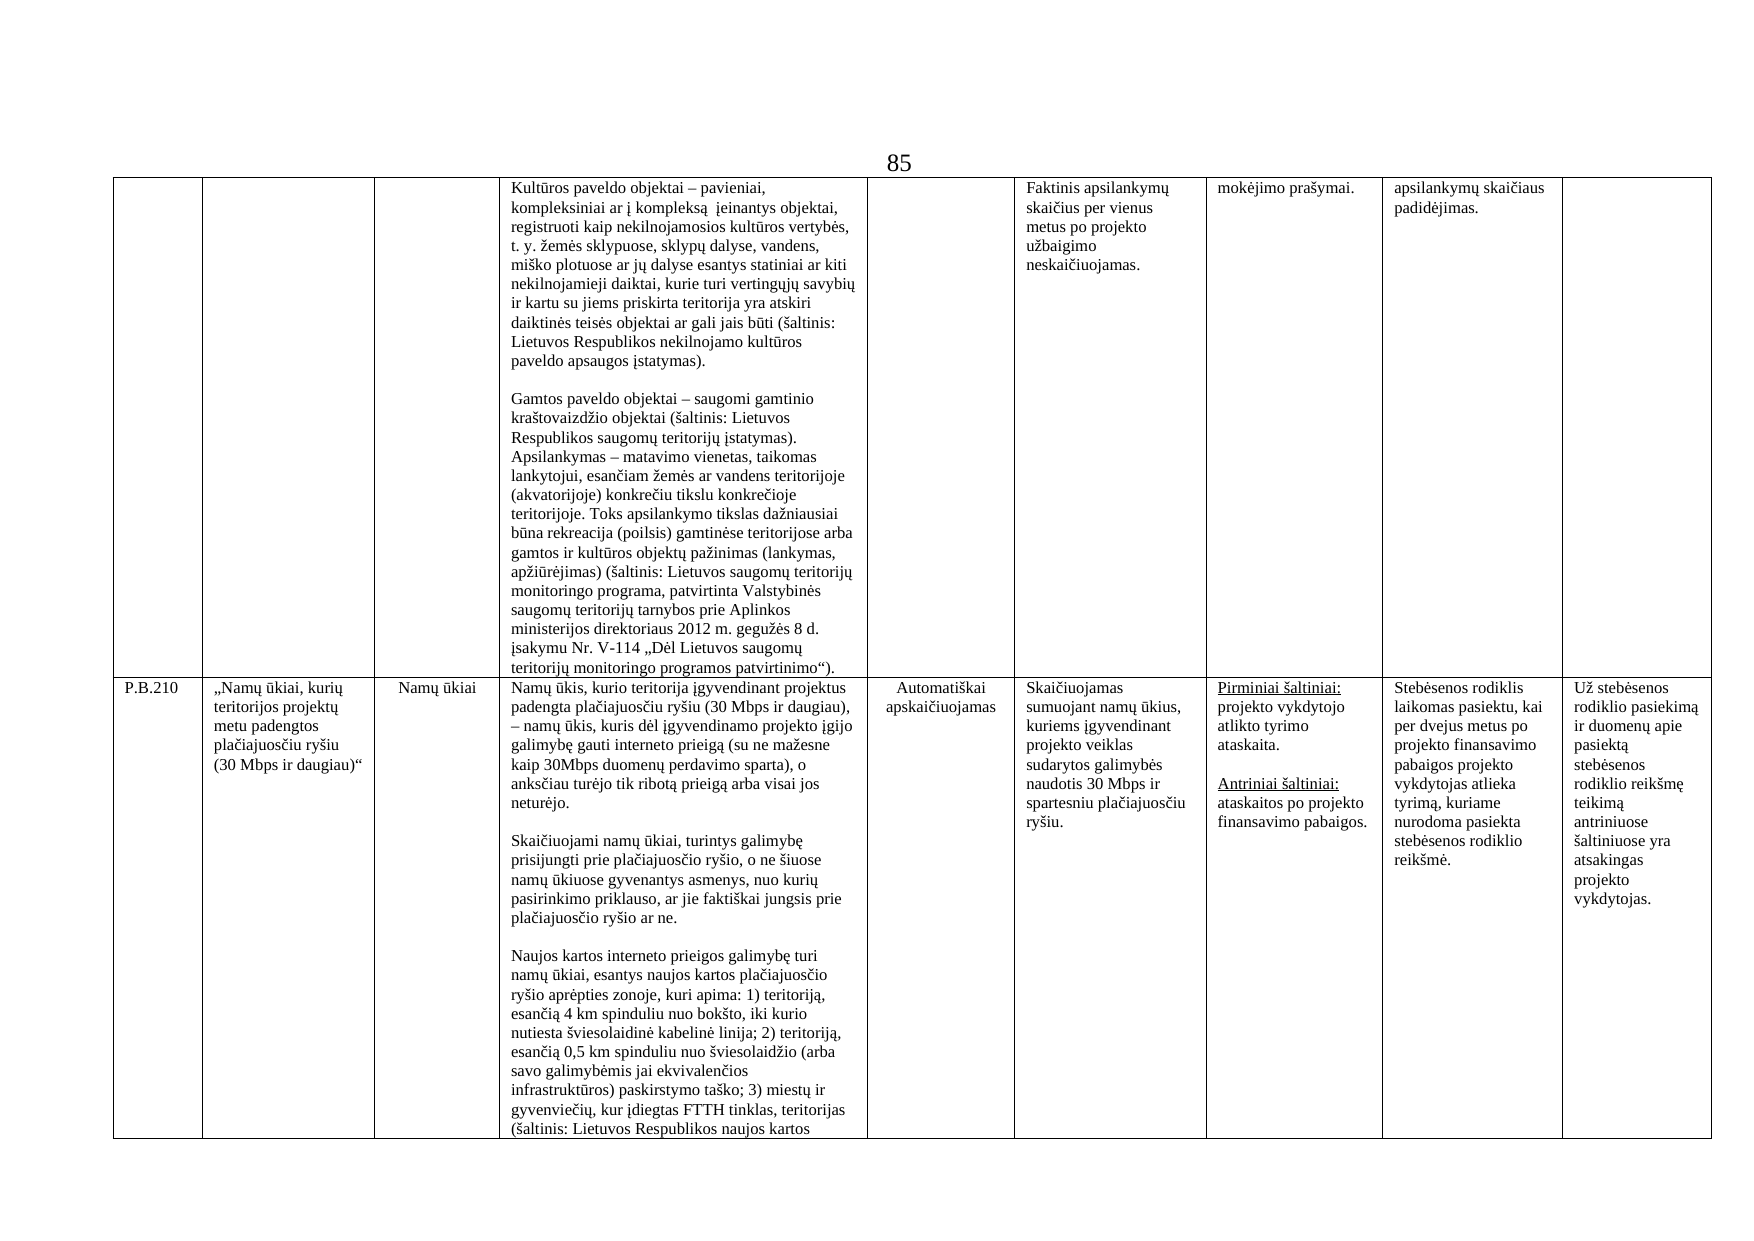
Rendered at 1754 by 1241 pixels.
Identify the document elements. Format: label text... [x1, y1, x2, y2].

table_cell [203, 178, 374, 677]
table_cell [114, 178, 202, 677]
table_cell Stebėsenos rodiklis laikomas pasiektu, kai per dvejus metus po projekto finansavimo pabaigos projekto vykdytojas atlieka tyrimą, kuriame nurodoma pasiekta stebėsenos rodiklio reikšmė. [1383, 678, 1562, 1138]
table_cell Automatiškai apskaičiuojamas [868, 678, 1014, 1138]
table_cell Faktinis apsilankymų skaičius per vienus metus po projekto užbaigimo neskaičiuojamas. [1015, 178, 1206, 677]
table_cell Už stebėsenos rodiklio pasiekimą ir duomenų apie pasiektą stebėsenos rodiklio reikšmę teikimą antriniuose šaltiniuose yra atsakingas projekto vykdytojas. [1563, 678, 1711, 1138]
table_cell Namų ūkiai [375, 678, 499, 1138]
table_cell [868, 178, 1014, 677]
table_cell mokėjimo prašymai. [1207, 178, 1382, 677]
table_cell P.B.210 [114, 678, 202, 1138]
table_cell [1563, 178, 1711, 677]
table_cell Kultūros paveldo objektai – pavieniai, kompleksiniai ar į kompleksą įeinantys objektai, registruoti kaip nekilnojamosios kultūros vertybės, t. y. žemės sklypuose, sklypų dalyse, vandens, miško plotuose ar jų dalyse esantys statiniai ar kiti nekilnojamieji daiktai, kurie turi vertingųjų savybių ir kartu su jiems priskirta teritorija yra atskiri daiktinės teisės objektai ar gali jais būti (šaltinis: Lietuvos Respublikos nekilnojamo kultūros paveldo apsaugos įstatymas). Gamtos paveldo objektai – saugomi gamtinio kraštovaizdžio objektai (šaltinis: Lietuvos Respublikos saugomų teritorijų įstatymas). Apsilankymas – matavimo vienetas, taikomas lankytojui, esančiam žemės ar vandens teritorijoje (akvatorijoje) konkrečiu tikslu konkrečioje teritorijoje. Toks apsilankymo tikslas dažniausiai būna rekreacija (poilsis) gamtinėse teritorijose arba gamtos ir kultūros objektų pažinimas (lankymas, apžiūrėjimas) (šaltinis: Lietuvos saugomų teritorijų monitoringo programa, patvirtinta Valstybinės saugomų teritorijų tarnybos prie Aplinkos ministerijos direktoriaus 2012 m. gegužės 8 d. įsakymu Nr. V-114 „Dėl Lietuvos saugomų teritorijų monitoringo programos patvirtinimo“). [500, 178, 867, 677]
table_cell apsilankymų skaičiaus padidėjimas. [1383, 178, 1562, 677]
table_cell Pirminiai šaltiniai: projekto vykdytojo atlikto tyrimo ataskaita. Antriniai šaltiniai: ataskaitos po projekto finansavimo pabaigos. [1207, 678, 1382, 1138]
table_cell [375, 178, 499, 677]
table_cell Namų ūkis, kurio teritorija įgyvendinant projektus padengta plačiajuosčiu ryšiu (30 Mbps ir daugiau), – namų ūkis, kuris dėl įgyvendinamo projekto įgijo galimybę gauti interneto prieigą (su ne mažesne kaip 30Mbps duomenų perdavimo sparta), o anksčiau turėjo tik ribotą prieigą arba visai jos neturėjo. Skaičiuojami namų ūkiai, turintys galimybę prisijungti prie plačiajuosčio ryšio, o ne šiuose namų ūkiuose gyvenantys asmenys, nuo kurių pasirinkimo priklauso, ar jie faktiškai jungsis prie plačiajuosčio ryšio ar ne. Naujos kartos interneto prieigos galimybę turi namų ūkiai, esantys naujos kartos plačiajuosčio ryšio aprėpties zonoje, kuri apima: 1) teritoriją, esančią 4 km spinduliu nuo bokšto, iki kurio nutiesta šviesolaidinė kabelinė linija; 2) teritoriją, esančią 0,5 km spinduliu nuo šviesolaidžio (arba savo galimybėmis jai ekvivalenčios infrastruktūros) paskirstymo taško; 3) miestų ir gyvenviečių, kur įdiegtas FTTH tinklas, teritorijas (šaltinis: Lietuvos Respublikos naujos kartos [500, 678, 867, 1138]
table_cell „Namų ūkiai, kurių teritorijos projektų metu padengtos plačiajuosčiu ryšiu (30 Mbps ir daugiau)“ [203, 678, 374, 1138]
table_cell Skaičiuojamas sumuojant namų ūkius, kuriems įgyvendinant projekto veiklas sudarytos galimybės naudotis 30 Mbps ir spartesniu plačiajuosčiu ryšiu. [1015, 678, 1206, 1138]
